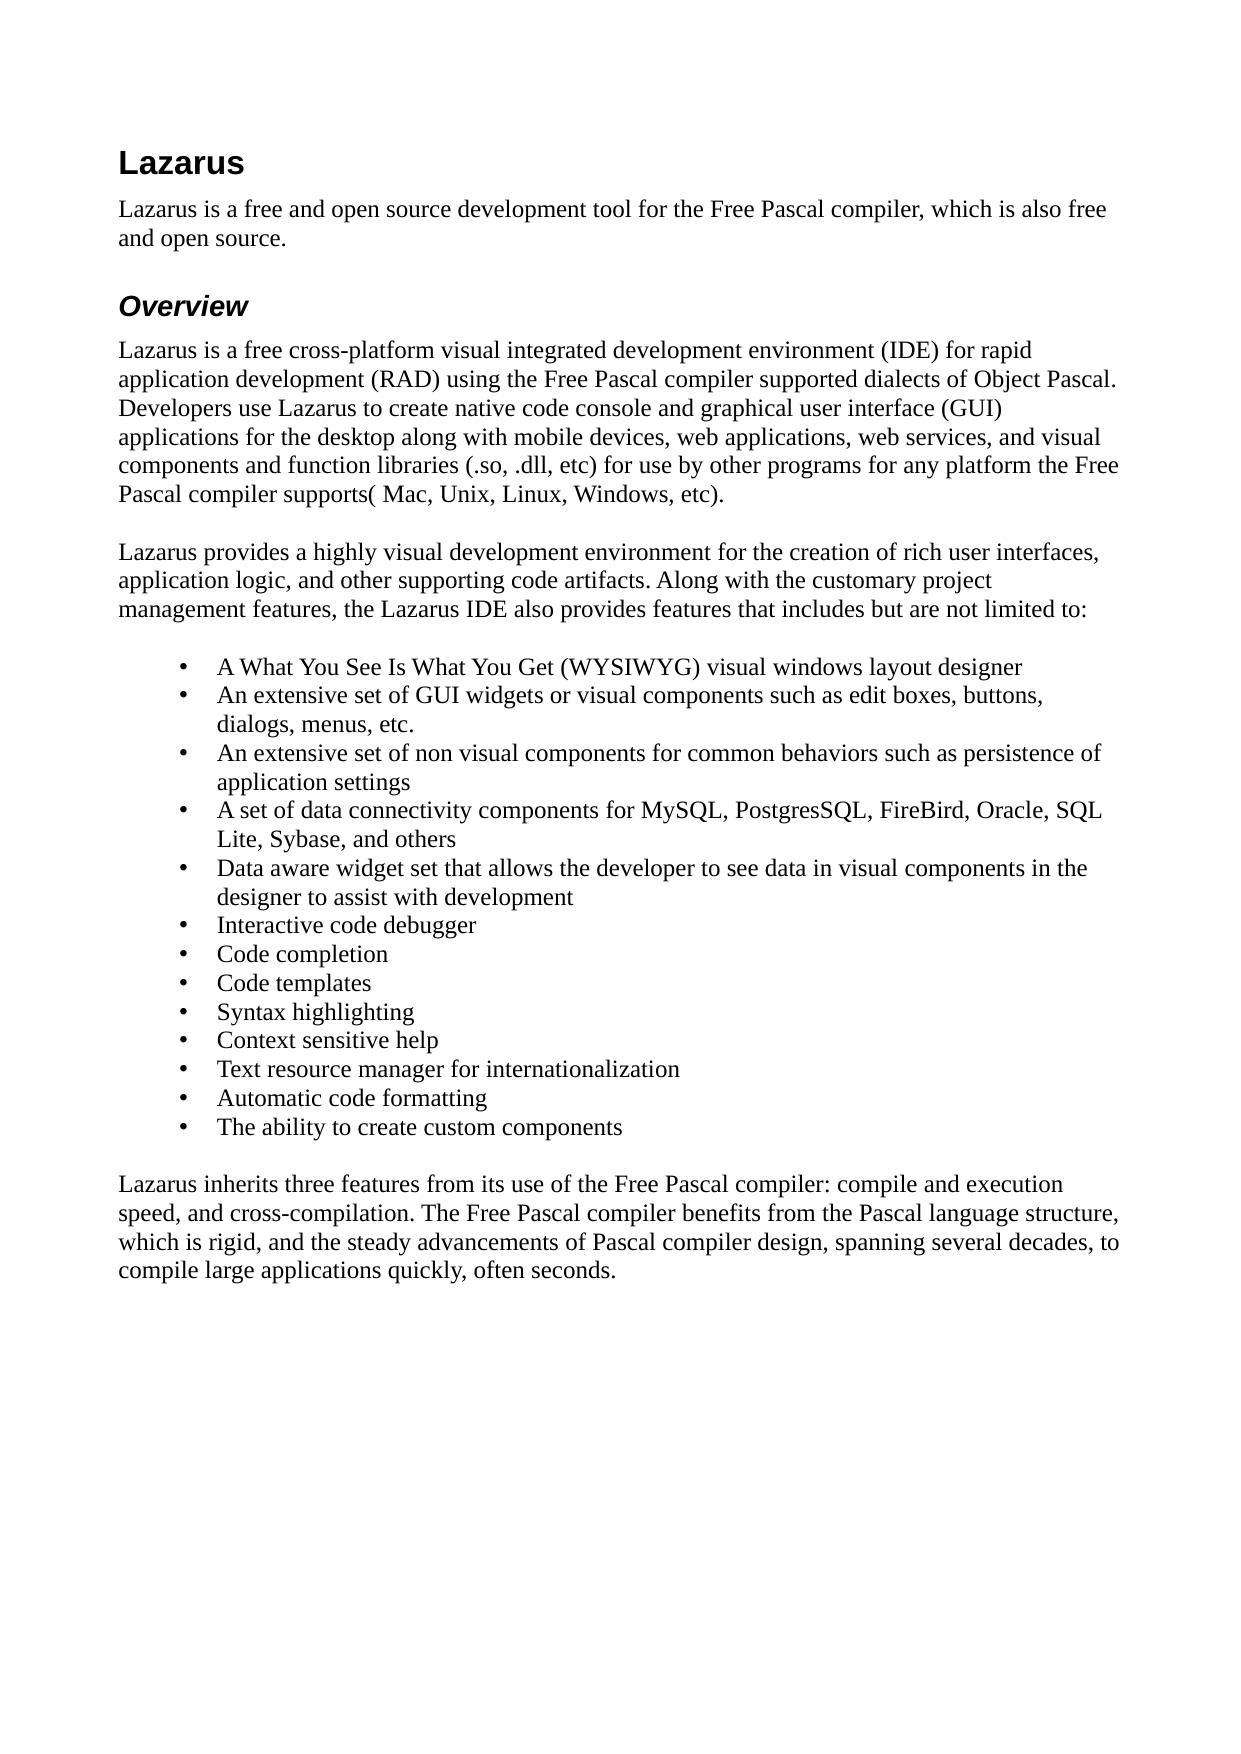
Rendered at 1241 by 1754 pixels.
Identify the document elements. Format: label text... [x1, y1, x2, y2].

list Data aware widget set that allows the developer to see data in visual components in the designer to assist with development [179, 853, 1122, 910]
list Code templates [179, 968, 1122, 997]
list An extensive set of non visual components for common behaviors such as persistence of application settings [179, 738, 1122, 795]
list A What You See Is What You Get (WYSIWYG) visual windows layout designer [179, 652, 1122, 680]
text Lazarus provides a highly visual development environment for the creation of rich user interfaces, application logic, and other supporting code artifacts. Along with the customary project management features, the Lazarus IDE also provides features that includes but are not limited to: [118, 537, 1122, 623]
list A set of data connectivity components for MySQL, PostgresSQL, FireBird, Oracle, SQL Lite, Sybase, and others [179, 795, 1122, 853]
list An extensive set of GUI widgets or visual components such as edit boxes, buttons, dialogs, menus, etc. [179, 680, 1122, 738]
list Text resource manager for internationalization [179, 1054, 1122, 1083]
text Lazarus is a free cross-platform visual integrated development environment (IDE) for rapid application development (RAD) using the Free Pascal compiler supported dialects of Object Pascal. Developers use Lazarus to create native code console and graphical user interface (GUI) applications for the desktop along with mobile devices, web applications, web services, and visual components and function libraries (.so, .dll, etc) for use by other programs for any platform the Free Pascal compiler supports( Mac, Unix, Linux, Windows, etc). [118, 335, 1122, 508]
list Automatic code formatting [179, 1083, 1122, 1112]
text Lazarus inherits three features from its use of the Free Pascal compiler: compile and execution speed, and cross-compilation. The Free Pascal compiler benefits from the Pascal language structure, which is rigid, and the steady advancements of Pascal compiler design, spanning several decades, to compile large applications quickly, often seconds. [118, 1169, 1122, 1284]
list Syntax highlighting [179, 997, 1122, 1025]
list Context sensitive help [179, 1025, 1122, 1054]
list The ability to create custom components [179, 1112, 1122, 1140]
subtitle Lazarus [118, 143, 1122, 182]
text Lazarus is a free and open source development tool for the Free Pascal compiler, which is also free and open source. [118, 194, 1122, 252]
list Code completion [179, 939, 1122, 968]
subtitle Overview [118, 289, 1122, 323]
list Interactive code debugger [179, 910, 1122, 939]
